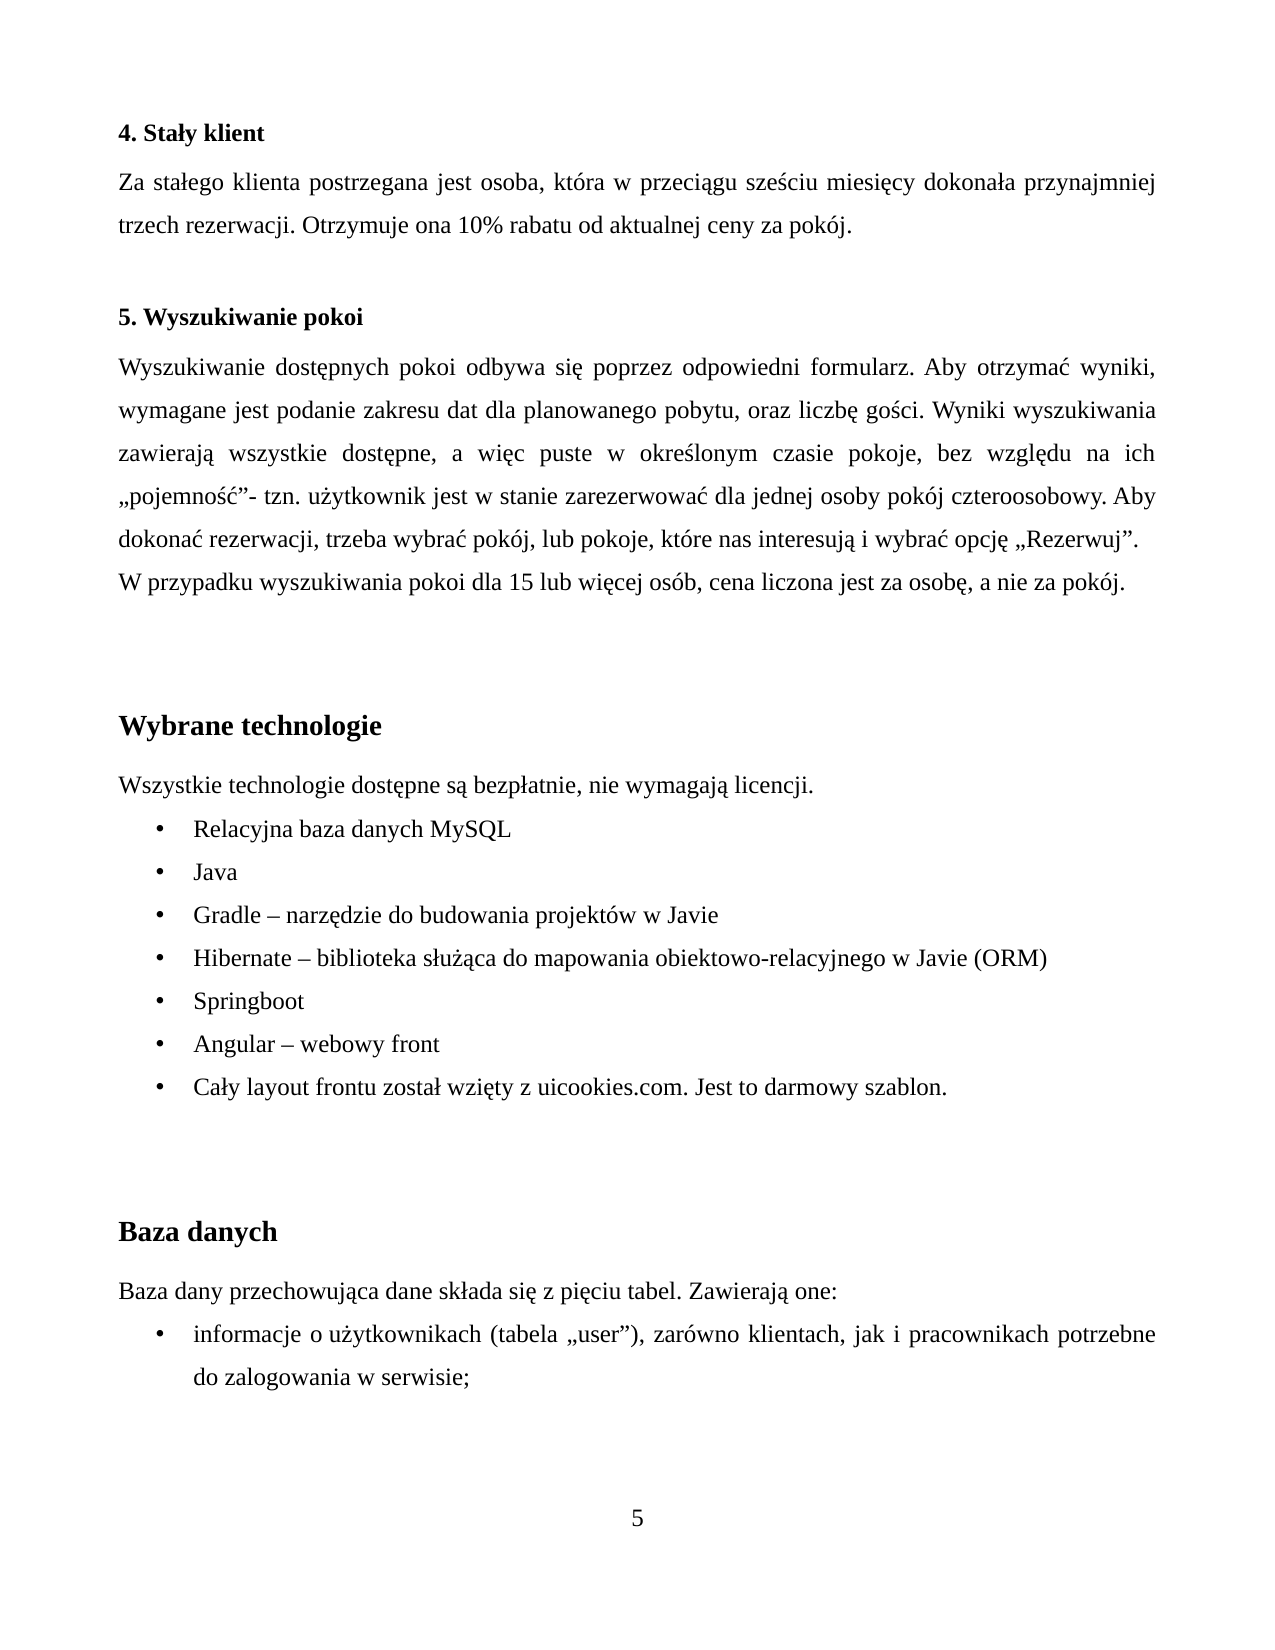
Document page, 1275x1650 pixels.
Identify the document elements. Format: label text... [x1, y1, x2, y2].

text 5. Wyszukiwanie pokoi [118, 302, 1157, 331]
list Hibernate – biblioteka służąca do mapowania obiektowo-relacyjnego w Javie (ORM) [156, 943, 1157, 972]
list Gradle – narzędzie do budowania projektów w Javie [156, 900, 1157, 929]
text Wybrane technologie [118, 708, 1157, 742]
text Wszystkie technologie dostępne są bezpłatnie, nie wymagają licencji. [118, 771, 1157, 799]
list Java [156, 857, 1157, 886]
list Cały layout frontu został wzięty z uicookies.com. Jest to darmowy szablon. [156, 1072, 1157, 1101]
list informacje o użytkownikach (tabela „user”), zarówno klientach, jak i pracownikach potrzebne do zalogowania w serwisie; [156, 1319, 1157, 1391]
list Relacyjna baza danych MySQL [156, 814, 1157, 842]
text Wyszukiwanie dostępnych pokoi odbywa się poprzez odpowiedni formularz. Aby otrzymać wyniki, wymagane jest podanie zakresu dat dla planowanego pobytu, oraz liczbę gości. Wyniki wyszukiwania zawierają wszystkie dostępne, a więc puste w określonym czasie pokoje, bez względu na ich „pojemność”- tzn. użytkownik jest w stanie zarezerwować dla jednej osoby pokój czteroosobowy. Aby dokonać rezerwacji, trzeba wybrać pokój, lub pokoje, które nas interesują i wybrać opcję „Rezerwuj”. [118, 352, 1157, 553]
text W przypadku wyszukiwania pokoi dla 15 lub więcej osób, cena liczona jest za osobę, a nie za pokój. [118, 567, 1157, 596]
list Springboot [156, 986, 1157, 1015]
text Za stałego klienta postrzegana jest osoba, która w przeciągu sześciu miesięcy dokonała przynajmniej trzech rezerwacji. Otrzymuje ona 10% rabatu od aktualnej ceny za pokój. [118, 167, 1157, 239]
text Baza danych [118, 1214, 1157, 1247]
text 4. Stały klient [118, 118, 1157, 147]
text Baza dany przechowująca dane składa się z pięciu tabel. Zawierają one: [118, 1276, 1157, 1305]
list Angular – webowy front [156, 1029, 1157, 1058]
